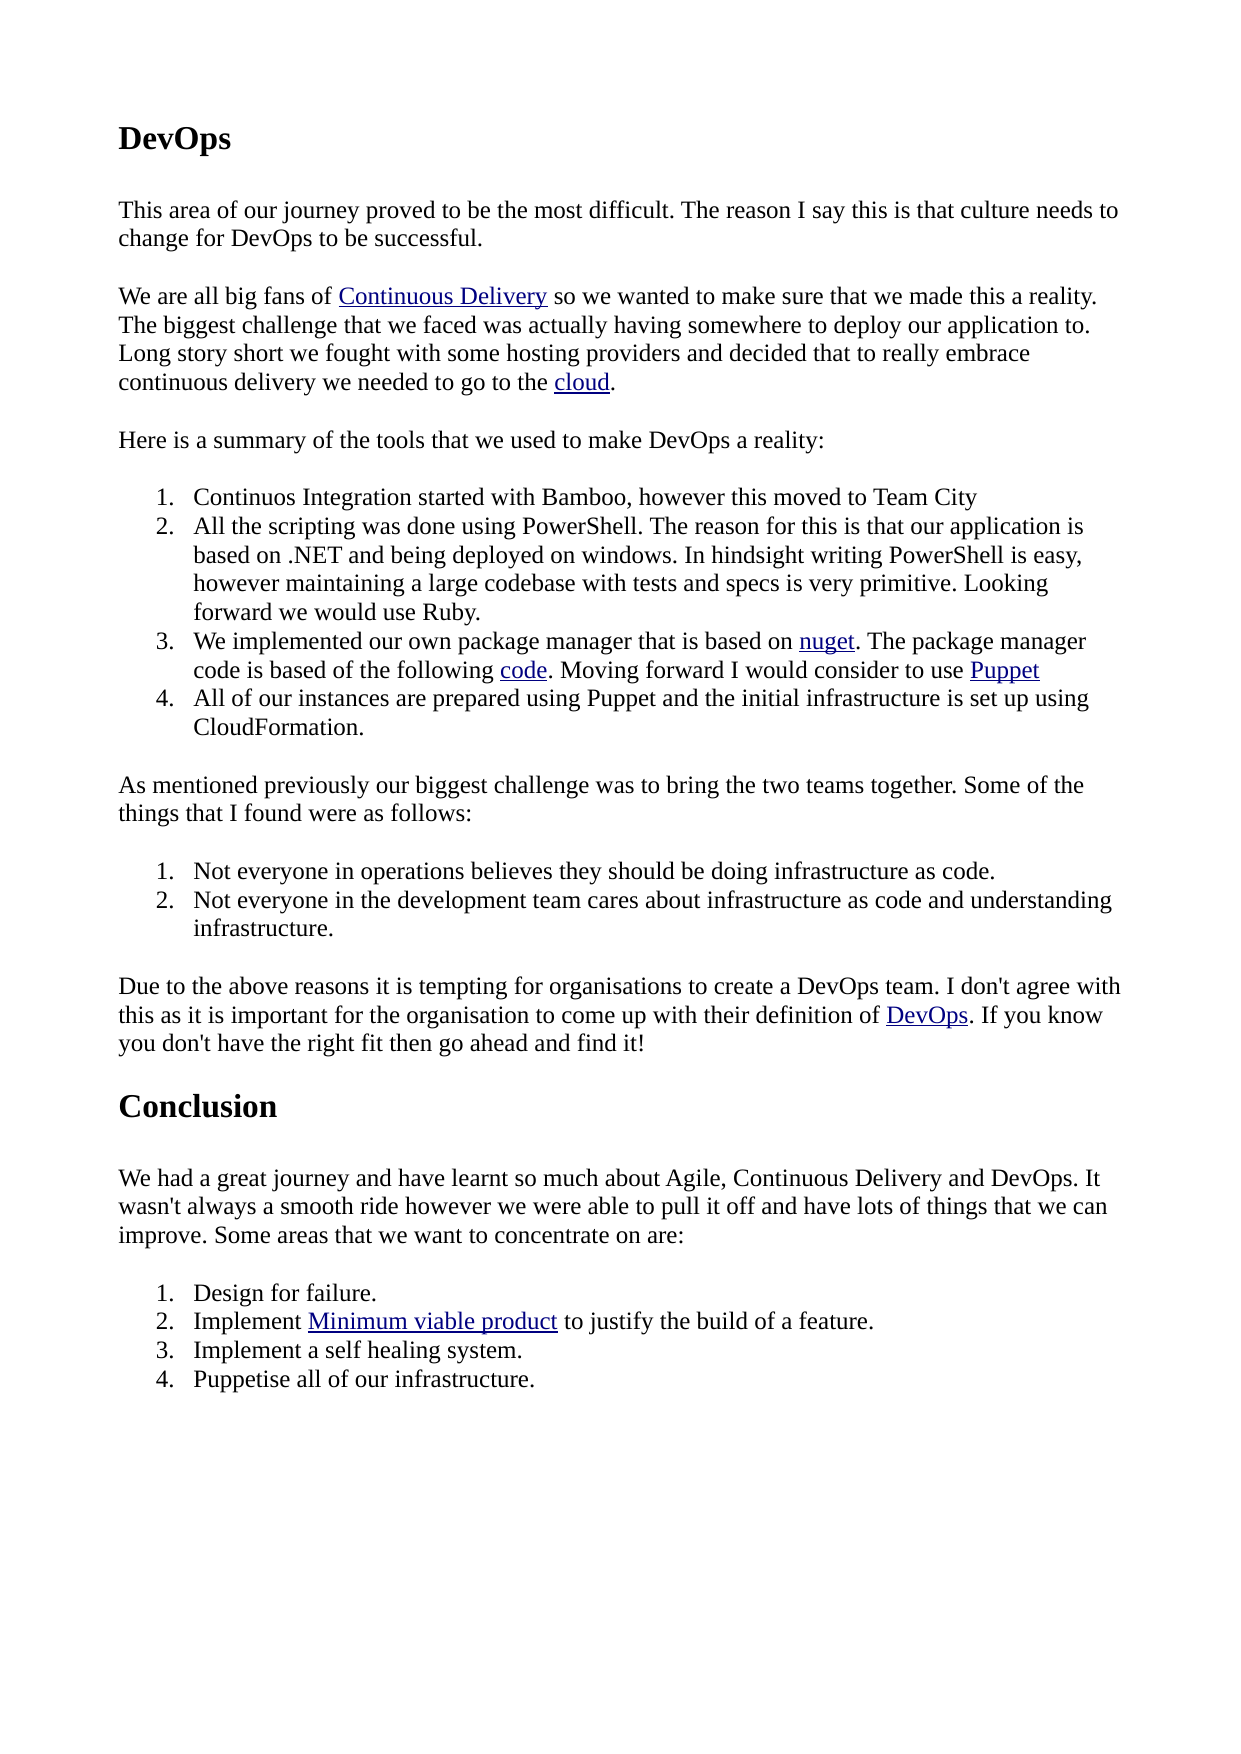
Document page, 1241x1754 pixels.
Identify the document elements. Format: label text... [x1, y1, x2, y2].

list All the scripting was done using PowerShell. The reason for this is that our application is based on .NET and being deployed on windows. In hindsight writing PowerShell is easy, however maintaining a large codebase with tests and specs is very primitive. Looking forward we would use Ruby. [156, 511, 1122, 626]
text This area of our journey proved to be the most difficult. The reason I say this is that culture needs to change for DevOps to be successful. [118, 195, 1122, 252]
text Conclusion [118, 1086, 1122, 1124]
list Puppetise all of our infrastructure. [156, 1364, 1122, 1393]
list Design for failure. [156, 1278, 1122, 1306]
list Implement a self healing system. [156, 1335, 1122, 1364]
text DevOps [118, 118, 1122, 156]
text As mentioned previously our biggest challenge was to bring the two teams together. Some of the things that I found were as follows: [118, 770, 1122, 827]
list Implement Minimum viable product to justify the build of a feature. [156, 1306, 1122, 1335]
list Not everyone in operations believes they should be doing infrastructure as code. [156, 856, 1122, 885]
list All of our instances are prepared using Puppet and the initial infrastructure is set up using CloudFormation. [156, 683, 1122, 741]
text We are all big fans of Continuous Delivery so we wanted to make sure that we made this a reality. The biggest challenge that we faced was actually having somewhere to deploy our application to. Long story short we fought with some hosting providers and decided that to really embrace continuous delivery we needed to go to the cloud. [118, 281, 1122, 396]
list We implemented our own package manager that is based on nuget. The package manager code is based of the following code. Moving forward I would consider to use Puppet [156, 626, 1122, 683]
list Continuos Integration started with Bamboo, however this moved to Team City [156, 482, 1122, 511]
text Due to the above reasons it is tempting for organisations to create a DevOps team. I don't agree with this as it is important for the organisation to come up with their definition of DevOps. If you know you don't have the right fit then go ahead and find it! [118, 971, 1122, 1057]
list Not everyone in the development team cares about infrastructure as code and understanding infrastructure. [156, 885, 1122, 942]
text We had a great journey and have learnt so much about Agile, Continuous Delivery and DevOps. It wasn't always a smooth ride however we were able to pull it off and have lots of things that we can improve. Some areas that we want to concentrate on are: [118, 1163, 1122, 1249]
text Here is a summary of the tools that we used to make DevOps a reality: [118, 425, 1122, 453]
